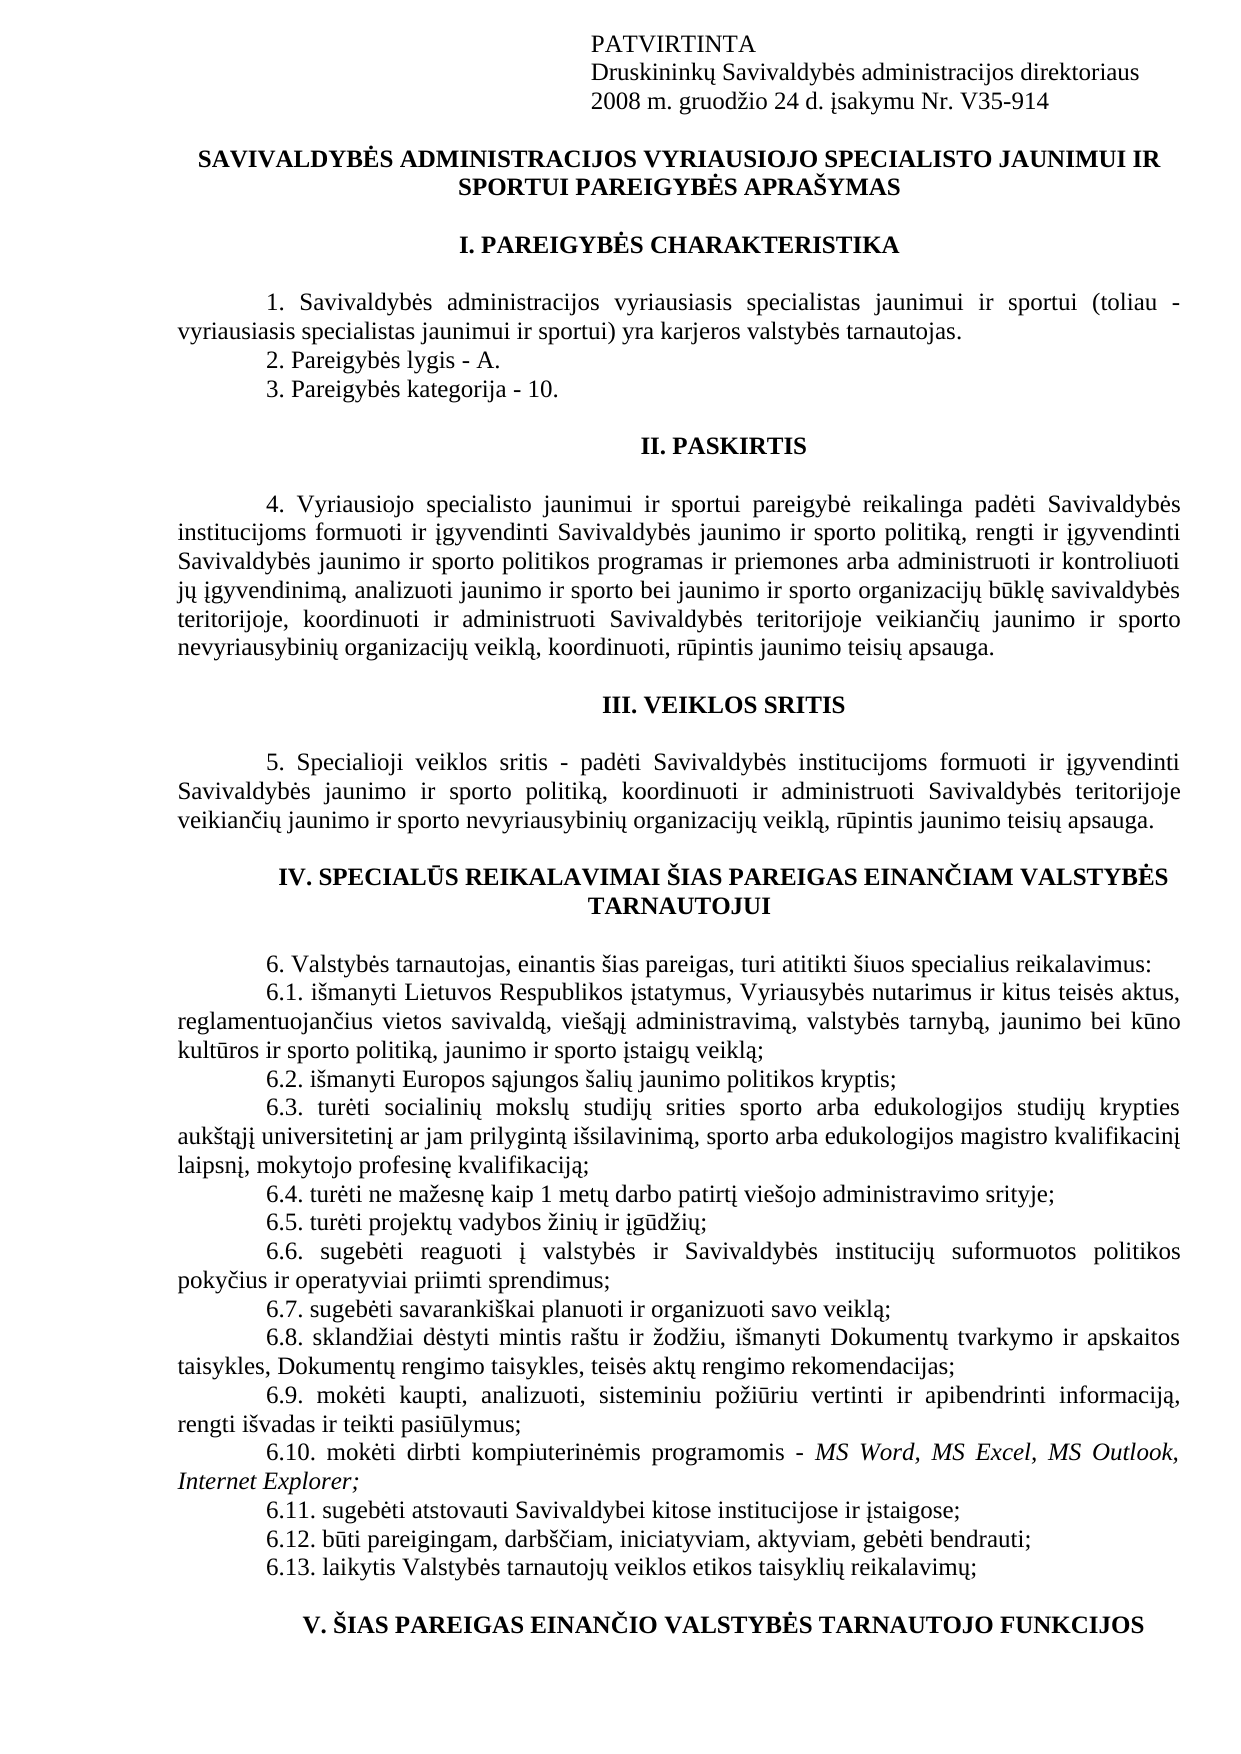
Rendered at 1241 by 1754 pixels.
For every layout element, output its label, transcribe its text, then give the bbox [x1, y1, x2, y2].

text 6.10. mokėti dirbti kompiuterinėmis programomis - MS Word, MS Excel, MS Outlook, Internet Explorer; [177, 1437, 1181, 1495]
text I. PAREIGYBĖS CHARAKTERISTIKA [177, 230, 1181, 259]
text 6. Valstybės tarnautojas, einantis šias pareigas, turi atitikti šiuos specialius reikalavimus: [177, 949, 1181, 977]
text 4. Vyriausiojo specialisto jaunimui ir sportui pareigybė reikalinga padėti Savivaldybės institucijoms formuoti ir įgyvendinti Savivaldybės jaunimo ir sporto politiką, rengti ir įgyvendinti Savivaldybės jaunimo ir sporto politikos programas ir priemones arba administruoti ir kontroliuoti jų įgyvendinimą, analizuoti jaunimo ir sporto bei jaunimo ir sporto organizacijų būklę savivaldybės teritorijoje, koordinuoti ir administruoti Savivaldybės teritorijoje veikiančių jaunimo ir sporto nevyriausybinių organizacijų veiklą, koordinuoti, rūpintis jaunimo teisių apsauga. [177, 489, 1181, 661]
text 6.12. būti pareigingam, darbščiam, iniciatyviam, aktyviam, gebėti bendrauti; [177, 1524, 1181, 1552]
text 1. Savivaldybės administracijos vyriausiasis specialistas jaunimui ir sportui (toliau - vyriausiasis specialistas jaunimui ir sportui) yra karjeros valstybės tarnautojas. [177, 287, 1181, 345]
text 6.5. turėti projektų vadybos žinių ir įgūdžių; [177, 1207, 1181, 1236]
text 6.9. mokėti kaupti, analizuoti, sisteminiu požiūriu vertinti ir apibendrinti informaciją, rengti išvadas ir teikti pasiūlymus; [177, 1380, 1181, 1437]
text 2008 m. gruodžio 24 d. įsakymu Nr. V35-914 [177, 86, 1181, 115]
text 6.7. sugebėti savarankiškai planuoti ir organizuoti savo veiklą; [177, 1294, 1181, 1322]
text Druskininkų Savivaldybės administracijos direktoriaus [177, 57, 1181, 86]
text SAVIVALDYBĖS ADMINISTRACIJOS VYRIAUSIOJO SPECIALISTO JAUNIMUI IR SPORTUI PAREIGYBĖS APRAŠYMAS [177, 144, 1181, 201]
text 6.11. sugebėti atstovauti Savivaldybei kitose institucijose ir įstaigose; [177, 1495, 1181, 1524]
text V. ŠIAS PAREIGAS EINANČIO VALSTYBĖS TARNAUTOJO FUNKCIJOS [177, 1610, 1181, 1639]
text 6.8. sklandžiai dėstyti mintis raštu ir žodžiu, išmanyti Dokumentų tvarkymo ir apskaitos taisykles, Dokumentų rengimo taisykles, teisės aktų rengimo rekomendacijas; [177, 1322, 1181, 1380]
text 6.2. išmanyti Europos sąjungos šalių jaunimo politikos kryptis; [177, 1064, 1181, 1092]
text 6.4. turėti ne mažesnę kaip 1 metų darbo patirtį viešojo administravimo srityje; [177, 1179, 1181, 1207]
text 6.13. laikytis Valstybės tarnautojų veiklos etikos taisyklių reikalavimų; [177, 1552, 1181, 1581]
text 5. Specialioji veiklos sritis - padėti Savivaldybės institucijoms formuoti ir įgyvendinti Savivaldybės jaunimo ir sporto politiką, koordinuoti ir administruoti Savivaldybės teritorijoje veikiančių jaunimo ir sporto nevyriausybinių organizacijų veiklą, rūpintis jaunimo teisių apsauga. [177, 747, 1181, 834]
text 3. Pareigybės kategorija - 10. [177, 374, 1181, 402]
text IV. SPECIALŪS REIKALAVIMAI ŠIAS PAREIGAS EINANČIAM VALSTYBĖS TARNAUTOJUI [177, 862, 1181, 920]
text PATVIRTINTA [177, 29, 1181, 57]
text II. PASKIRTIS [177, 431, 1181, 460]
text 6.3. turėti socialinių mokslų studijų srities sporto arba edukologijos studijų krypties aukštąjį universitetinį ar jam prilygintą išsilavinimą, sporto arba edukologijos magistro kvalifikacinį laipsnį, mokytojo profesinę kvalifikaciją; [177, 1092, 1181, 1179]
text 2. Pareigybės lygis - A. [177, 345, 1181, 374]
text III. VEIKLOS SRITIS [177, 690, 1181, 719]
text 6.6. sugebėti reaguoti į valstybės ir Savivaldybės institucijų suformuotos politikos pokyčius ir operatyviai priimti sprendimus; [177, 1236, 1181, 1294]
text 6.1. išmanyti Lietuvos Respublikos įstatymus, Vyriausybės nutarimus ir kitus teisės aktus, reglamentuojančius vietos savivaldą, viešąjį administravimą, valstybės tarnybą, jaunimo bei kūno kultūros ir sporto politiką, jaunimo ir sporto įstaigų veiklą; [177, 977, 1181, 1064]
